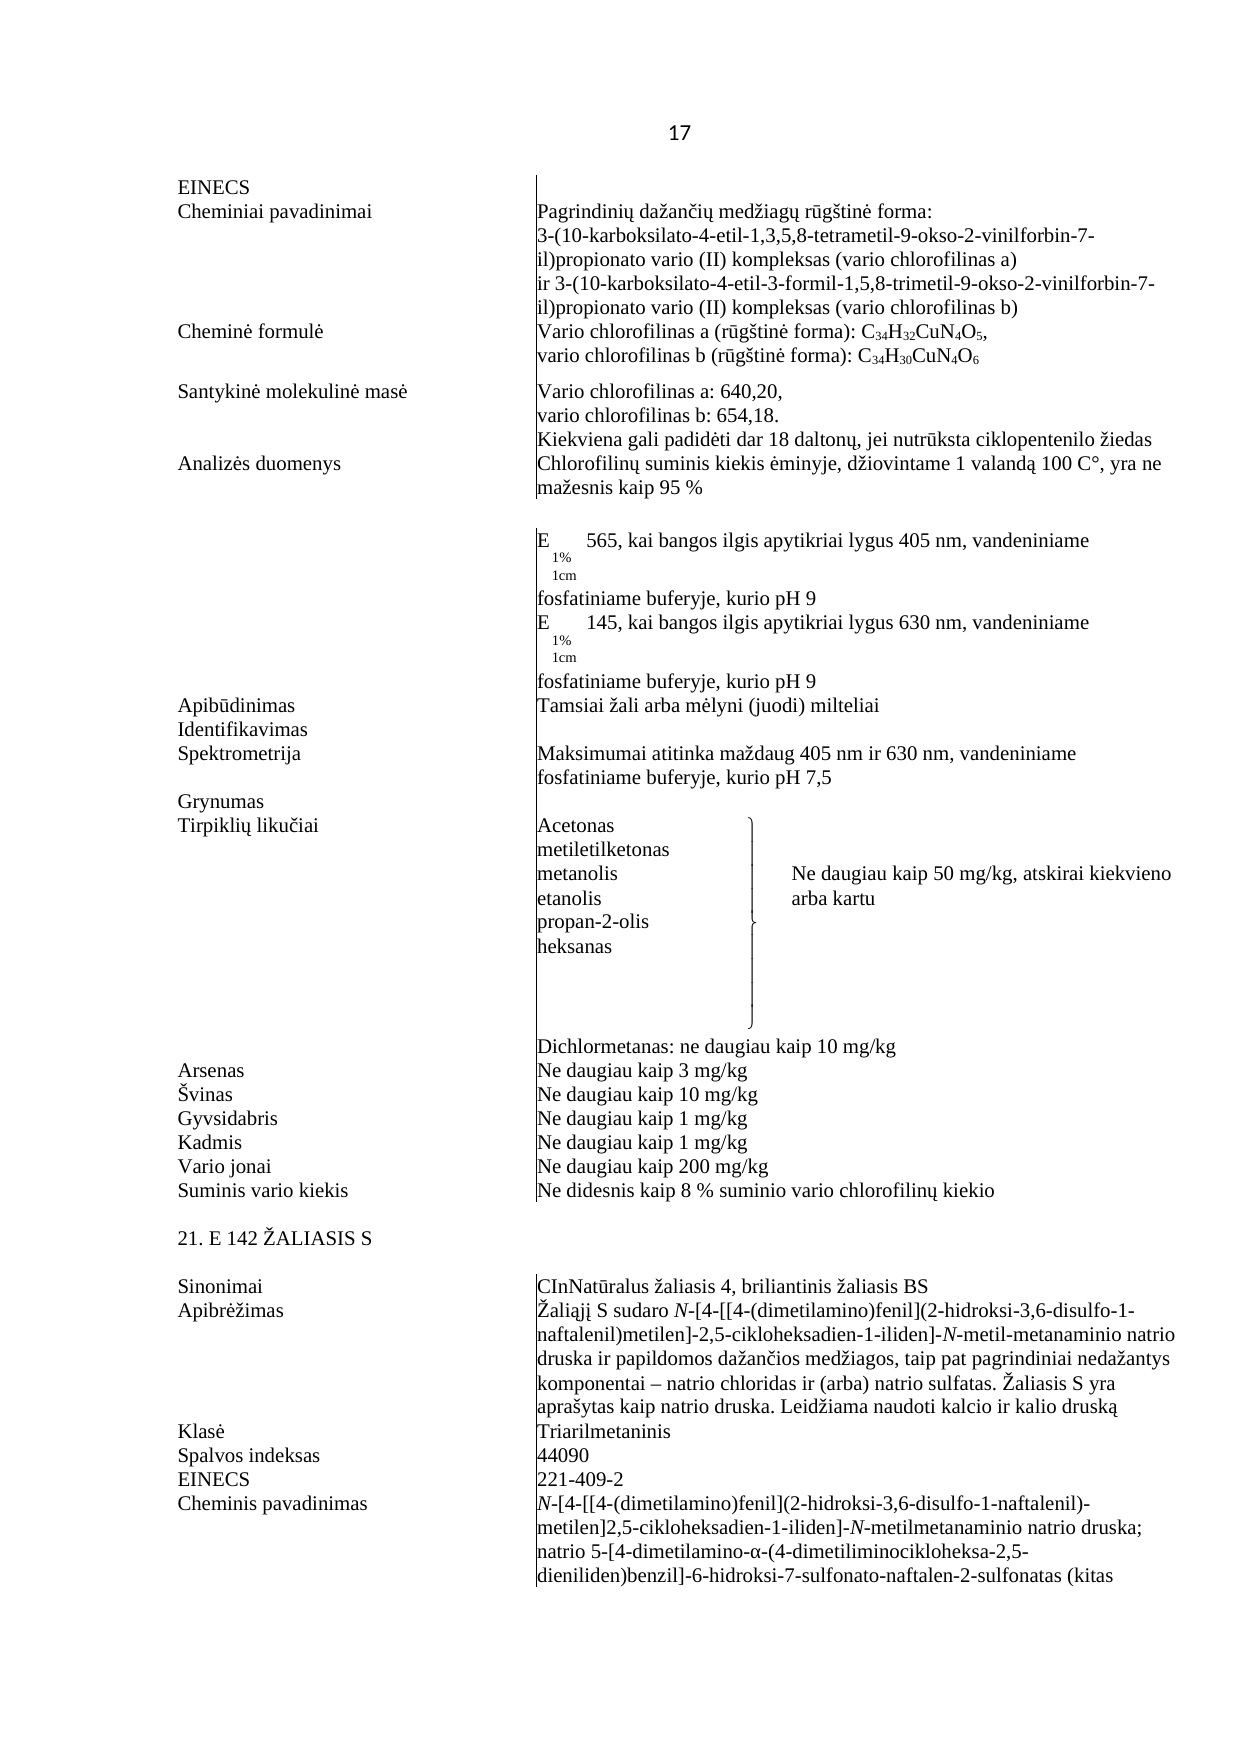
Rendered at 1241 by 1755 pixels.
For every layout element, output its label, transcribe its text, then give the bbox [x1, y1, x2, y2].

table_cell Švinas [177, 1082, 536, 1106]
table_cell 221-409-2 [537, 1467, 1181, 1491]
table_cell Žaliąjį S sudaro N-[4-[[4-(dimetilamino)fenil](2-hidroksi-3,6-disulfo-1-naftalenil)metilen]-2,5-cikloheksadien-1-iliden]-N-metil-metanaminio natrio druska ir papildomos dažančios medžiagos, taip pat pagrindiniai nedažantys komponentai – natrio chloridas ir (arba) natrio sulfatas. Žaliasis S yra aprašytas kaip natrio druska. Leidžiama naudoti kalcio ir kalio druską [537, 1298, 1181, 1418]
table_cell Identifikavimas [177, 717, 536, 741]
table_cell Vario chlorofilinas a: 640,20, vario chlorofilinas b: 654,18. Kiekviena gali padidėti dar 18 daltonų, jei nutrūksta ciklopentenilo žiedas [537, 379, 1181, 451]
table_cell Cheminė formulė [177, 319, 536, 379]
table_header E 565, kai bangos ilgis apytikriai lygus 405 nm, vandeniniame fosfatiniame buferyje, kurio pH 9 E 145, kai bangos ilgis apytikriai lygus 630 nm, vandeniniame fosfatiniame buferyje, kurio pH 9 [537, 528, 1181, 693]
table_cell metiletilketonas [537, 837, 732, 861]
table_cell [732, 813, 791, 1033]
table_cell etanolis [537, 885, 732, 909]
table_cell Ne daugiau kaip 200 mg/kg [537, 1154, 1181, 1178]
table_cell Kadmis [177, 1130, 536, 1154]
table_cell [791, 910, 1181, 933]
table_cell [537, 717, 1181, 741]
table_cell [791, 837, 1181, 861]
table_cell Maksimumai atitinka maždaug 405 nm ir 630 nm, vandeniniame fosfatiniame buferyje, kurio pH 7,5 [537, 741, 1181, 789]
table_cell Sinonimai [177, 1274, 536, 1298]
table_cell Tamsiai žali arba mėlyni (juodi) milteliai [537, 693, 1181, 717]
table_cell Cheminis pavadinimas [177, 1491, 536, 1587]
table_cell [791, 934, 1181, 1033]
table_cell heksanas [537, 934, 732, 1033]
table_cell [537, 789, 1181, 813]
table_cell Vario chlorofilinas a (rūgštinė forma): C34H32CuN4O5, vario chlorofilinas b (rūgštinė forma): C34H30CuN4O6 [537, 319, 1181, 379]
table_cell Ne daugiau kaip 1 mg/kg [537, 1130, 1181, 1154]
table_cell Ne daugiau kaip 50 mg/kg, atskirai kiekvieno arba kartu [791, 861, 1181, 909]
table_cell [791, 813, 1181, 837]
table_cell metanolis [537, 861, 732, 885]
table_cell Apibūdinimas [177, 693, 536, 717]
table_cell CInNatūralus žaliasis 4, briliantinis žaliasis BS [537, 1274, 1181, 1298]
table_cell Ne didesnis kaip 8 % suminio vario chlorofilinų kiekio [537, 1178, 1181, 1202]
table_cell Dichlormetanas: ne daugiau kaip 10 mg/kg [537, 1034, 1181, 1058]
table_cell Grynumas [177, 789, 536, 813]
table_cell Acetonas [537, 813, 732, 837]
table_cell [537, 175, 1181, 199]
table_cell Gyvsidabris [177, 1106, 536, 1130]
table_cell Vario jonai [177, 1154, 536, 1178]
table_cell Ne daugiau kaip 3 mg/kg [537, 1058, 1181, 1082]
table_cell N-[4-[[4-(dimetilamino)fenil](2-hidroksi-3,6-disulfo-1-naftalenil)-metilen]2,5-cikloheksadien-1-iliden]-N-metilmetanaminio natrio druska; natrio 5-[4-dimetilamino-α-(4-dimetiliminocikloheksa-2,5-dieniliden)benzil]-6-hidroksi-7-sulfonato-naftalen-2-sulfonatas (kitas [537, 1491, 1181, 1587]
table_cell Ne daugiau kaip 10 mg/kg [537, 1082, 1181, 1106]
table_cell 21. E 142 ŽALIASIS S [177, 1202, 1181, 1274]
table_cell Arsenas [177, 1058, 536, 1082]
table_cell Ne daugiau kaip 1 mg/kg [537, 1106, 1181, 1130]
table_cell Apibrėžimas [177, 1298, 536, 1418]
table_cell Suminis vario kiekis [177, 1178, 536, 1202]
table_cell Klasė [177, 1419, 536, 1443]
table_cell EINECS [177, 175, 536, 199]
table_header [177, 528, 536, 693]
table_cell EINECS [177, 1467, 536, 1491]
table_cell Spektrometrija [177, 741, 536, 789]
table_cell Triarilmetaninis [537, 1419, 1181, 1443]
table_cell Chlorofilinų suminis kiekis ėminyje, džiovintame 1 valandą 100 C°, yra ne mažesnis kaip 95 % [537, 451, 1181, 499]
table_cell Santykinė molekulinė masė [177, 379, 536, 451]
table_cell Spalvos indeksas [177, 1443, 536, 1467]
table_cell Pagrindinių dažančių medžiagų rūgštinė forma: 3-(10-karboksilato-4-etil-1,3,5,8-tetrametil-9-okso-2-vinilforbin-7-il)propionato vario (II) kompleksas (vario chlorofilinas a) ir 3-(10-karboksilato-4-etil-3-formil-1,5,8-trimetil-9-okso-2-vinilforbin-7-il)propionato vario (II) kompleksas (vario chlorofilinas b) [537, 199, 1181, 319]
table_cell propan-2-olis [537, 910, 732, 933]
table_cell Cheminiai pavadinimai [177, 199, 536, 319]
table_cell 44090 [537, 1443, 1181, 1467]
table_cell Tirpiklių likučiai [177, 813, 536, 1058]
table_cell Analizės duomenys [177, 451, 536, 499]
